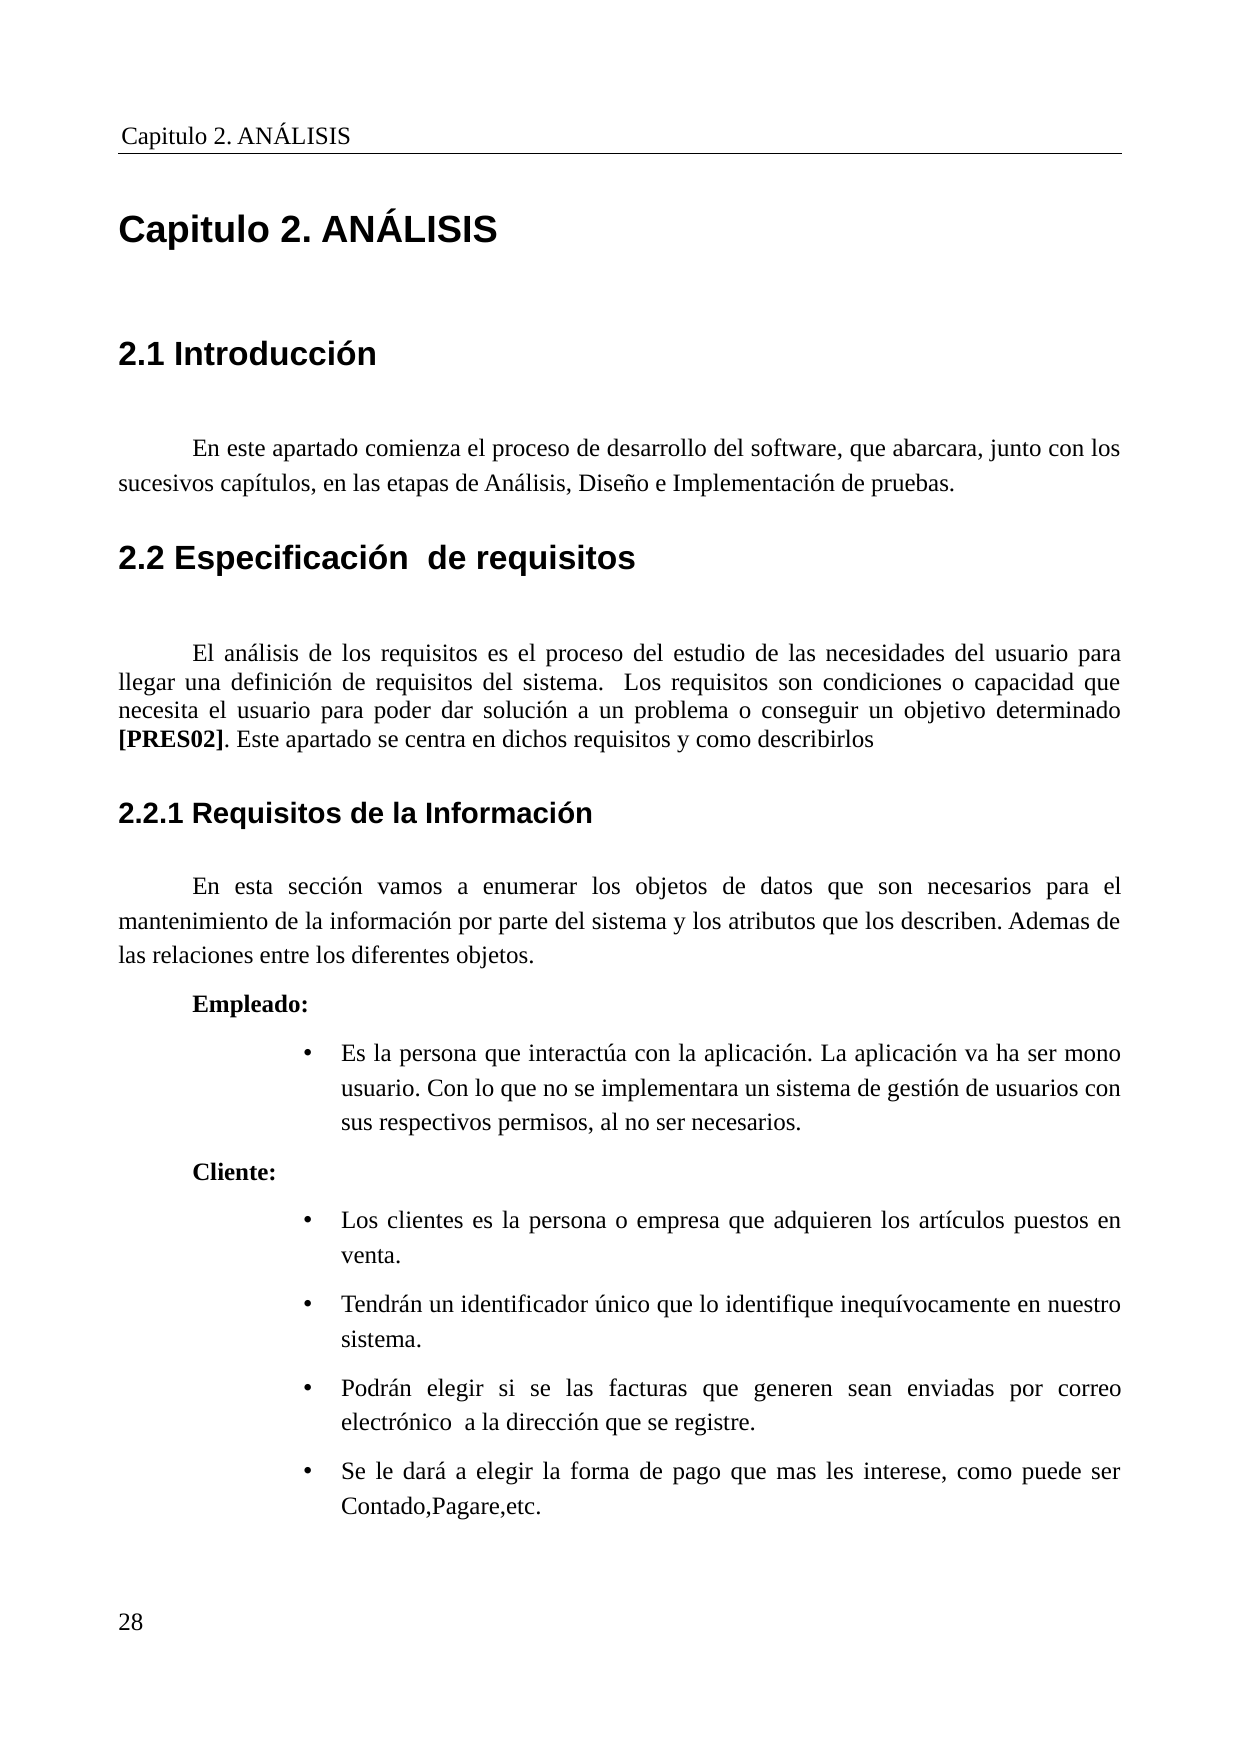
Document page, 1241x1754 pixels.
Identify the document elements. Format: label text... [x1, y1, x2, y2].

text En este apartado comienza el proceso de desarrollo del software, que abarcara, junto con los sucesivos capítulos, en las etapas de Análisis, Diseño e Implementación de pruebas. [118, 433, 1122, 497]
subtitle 2.2.1 Requisitos de la Información [118, 796, 1122, 830]
list Los clientes es la persona o empresa que adquieren los artículos puestos en venta. [303, 1206, 1122, 1269]
subtitle 2.1 Introducción [118, 333, 1122, 372]
subtitle Capitulo 2. ANÁLISIS [118, 207, 1122, 251]
list Podrán elegir si se las facturas que generen sean enviadas por correo electrónico a la dirección que se registre. [303, 1373, 1122, 1436]
list Se le dará a elegir la forma de pago que mas les interese, como puede ser Contado,Pagare,etc. [303, 1456, 1122, 1519]
text Empleado: [118, 989, 1122, 1018]
text El análisis de los requisitos es el proceso del estudio de las necesidades del usuario para llegar una definición de requisitos del sistema. Los requisitos son condiciones o capacidad que necesita el usuario para poder dar solución a un problema o conseguir un objetivo determinado [PRES02]. Este apartado se centra en dichos requisitos y como describirlos [118, 638, 1122, 753]
list Tendrán un identificador único que lo identifique inequívocamente en nuestro sistema. [303, 1289, 1122, 1352]
text En esta sección vamos a enumerar los objetos de datos que son necesarios para el mantenimiento de la información por parte del sistema y los atributos que los describen. Ademas de las relaciones entre los diferentes objetos. [118, 871, 1122, 969]
text Cliente: [118, 1157, 1122, 1185]
subtitle 2.2 Especificación de requisitos [118, 538, 1122, 577]
list Es la persona que interactúa con la aplicación. La aplicación va ha ser mono usuario. Con lo que no se implementara un sistema de gestión de usuarios con sus respectivos permisos, al no ser necesarios. [303, 1038, 1122, 1136]
